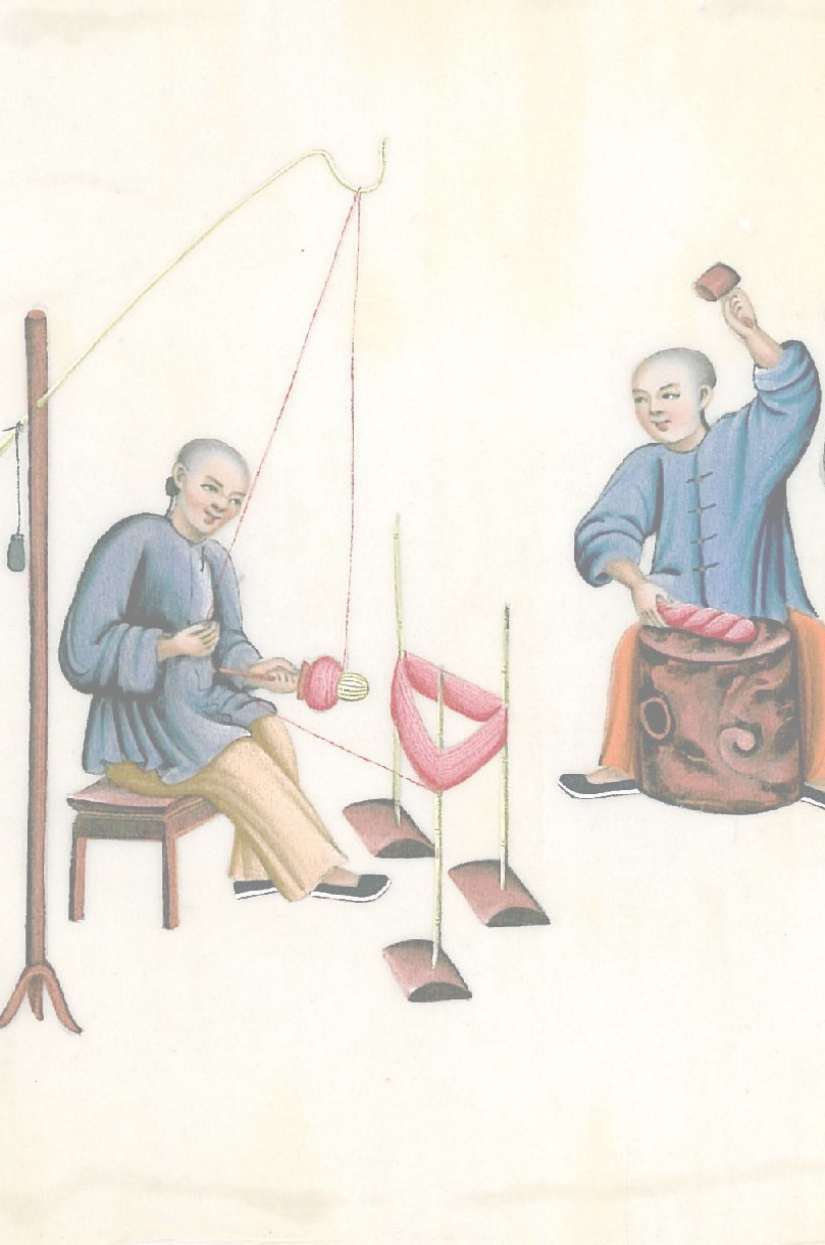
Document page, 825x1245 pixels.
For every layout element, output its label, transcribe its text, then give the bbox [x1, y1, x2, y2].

text Everyone who accepts Christ as his personal Saviour will long for the privilege of serving God. Contemplating what heaven has done for him, his heart is moved with boundless love and adoring gratitude. He is eager to signalize his gratitude by devoting his abilities to God’s service. He longs to show his love for Christ and for His purchased possession. He covets toil, hardship, sacrifice. [0, 0, 825, 1245]
